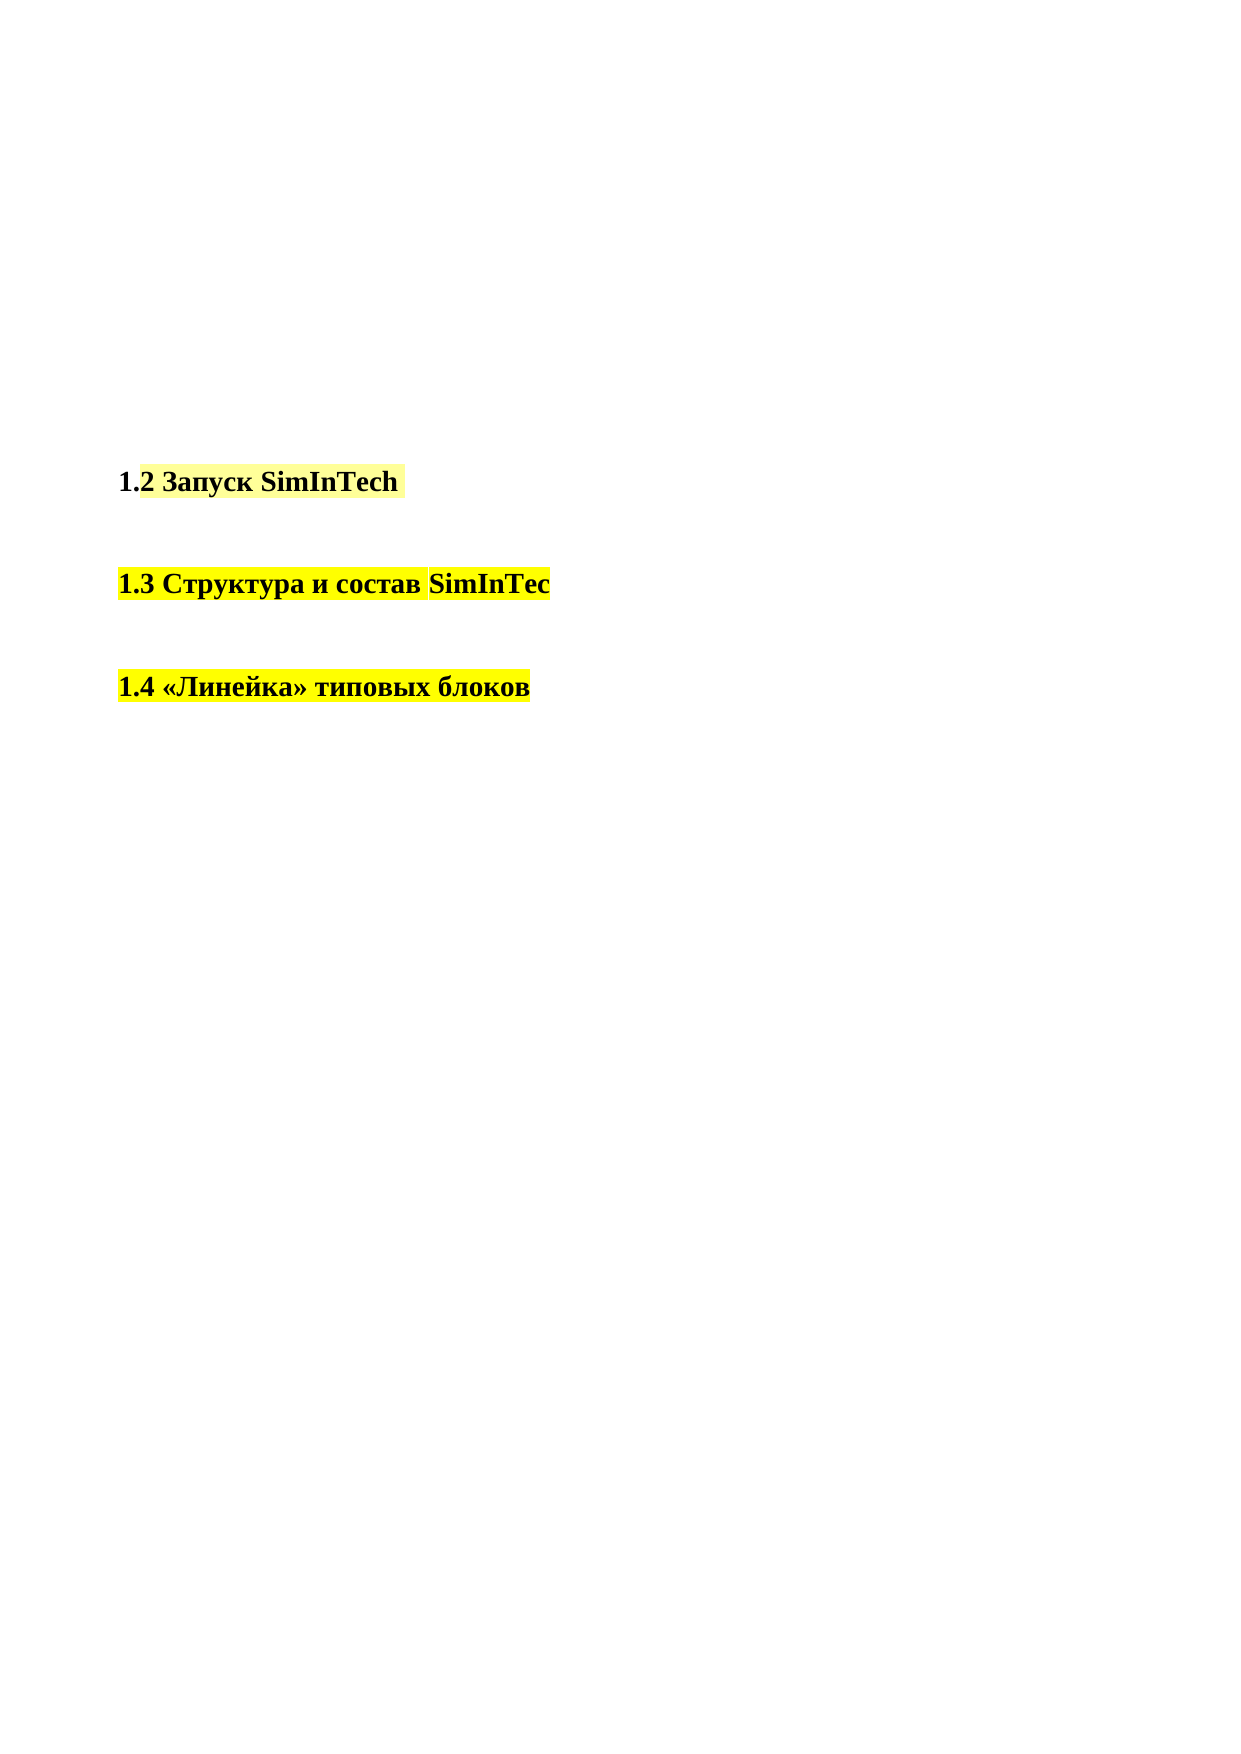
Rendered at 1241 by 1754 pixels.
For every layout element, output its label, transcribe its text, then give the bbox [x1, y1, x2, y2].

subtitle 1.4 «Линейка» типовых блоков [118, 669, 1181, 702]
subtitle 1.3 Структура и состав SimInTec [118, 567, 1181, 600]
subtitle 1.2 Запуск SimInTech [118, 464, 1181, 498]
